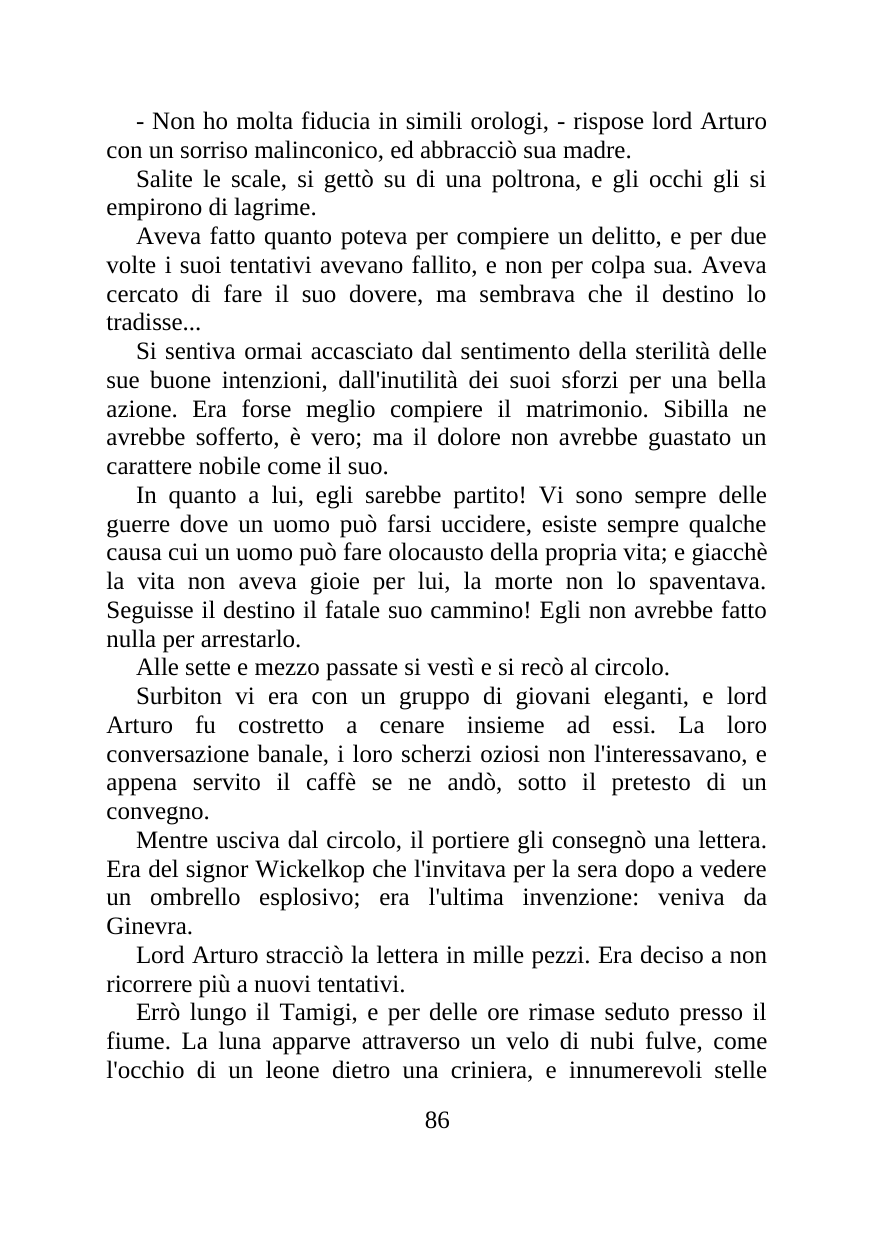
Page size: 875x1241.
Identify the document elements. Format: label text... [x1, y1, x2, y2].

text Lord Arturo stracciò la lettera in mille pezzi. Era deciso a non ricorrere più a nuovi tentativi. [106, 940, 768, 997]
text Salite le scale, si gettò su di una poltrona, e gli occhi gli si empirono di lagrime. [106, 164, 768, 221]
text Errò lungo il Tamigi, e per delle ore rimase seduto presso il fiume. La luna apparve attraverso un velo di nubi fulve, come l'occhio di un leone dietro una criniera, e innumerevoli stelle [106, 997, 768, 1084]
text Surbiton vi era con un gruppo di giovani eleganti, e lord Arturo fu costretto a cenare insieme ad essi. La loro conversazione banale, i loro scherzi oziosi non l'interessavano, e appena servito il caffè se ne andò, sotto il pretesto di un convegno. [106, 681, 768, 825]
text Si sentiva ormai accasciato dal sentimento della sterilità delle sue buone intenzioni, dall'inutilità dei suoi sforzi per una bella azione. Era forse meglio compiere il matrimonio. Sibilla ne avrebbe sofferto, è vero; ma il dolore non avrebbe guastato un carattere nobile come il suo. [106, 336, 768, 480]
text Alle sette e mezzo passate si vestì e si recò al circolo. [106, 652, 768, 681]
text In quanto a lui, egli sarebbe partito! Vi sono sempre delle guerre dove un uomo può farsi uccidere, esiste sempre qualche causa cui un uomo può fare olocausto della propria vita; e giacchè la vita non aveva gioie per lui, la morte non lo spaventava. Seguisse il destino il fatale suo cammino! Egli non avrebbe fatto nulla per arrestarlo. [106, 480, 768, 652]
text Mentre usciva dal circolo, il portiere gli consegnò una lettera. Era del signor Wickelkop che l'invitava per la sera dopo a vedere un ombrello esplosivo; era l'ultima invenzione: veniva da Ginevra. [106, 825, 768, 940]
text - Non ho molta fiducia in simili orologi, - rispose lord Arturo con un sorriso malinconico, ed abbracciò sua madre. [106, 106, 768, 164]
text Aveva fatto quanto poteva per compiere un delitto, e per due volte i suoi tentativi avevano fallito, e non per colpa sua. Aveva cercato di fare il suo dovere, ma sembrava che il destino lo tradisse... [106, 221, 768, 336]
